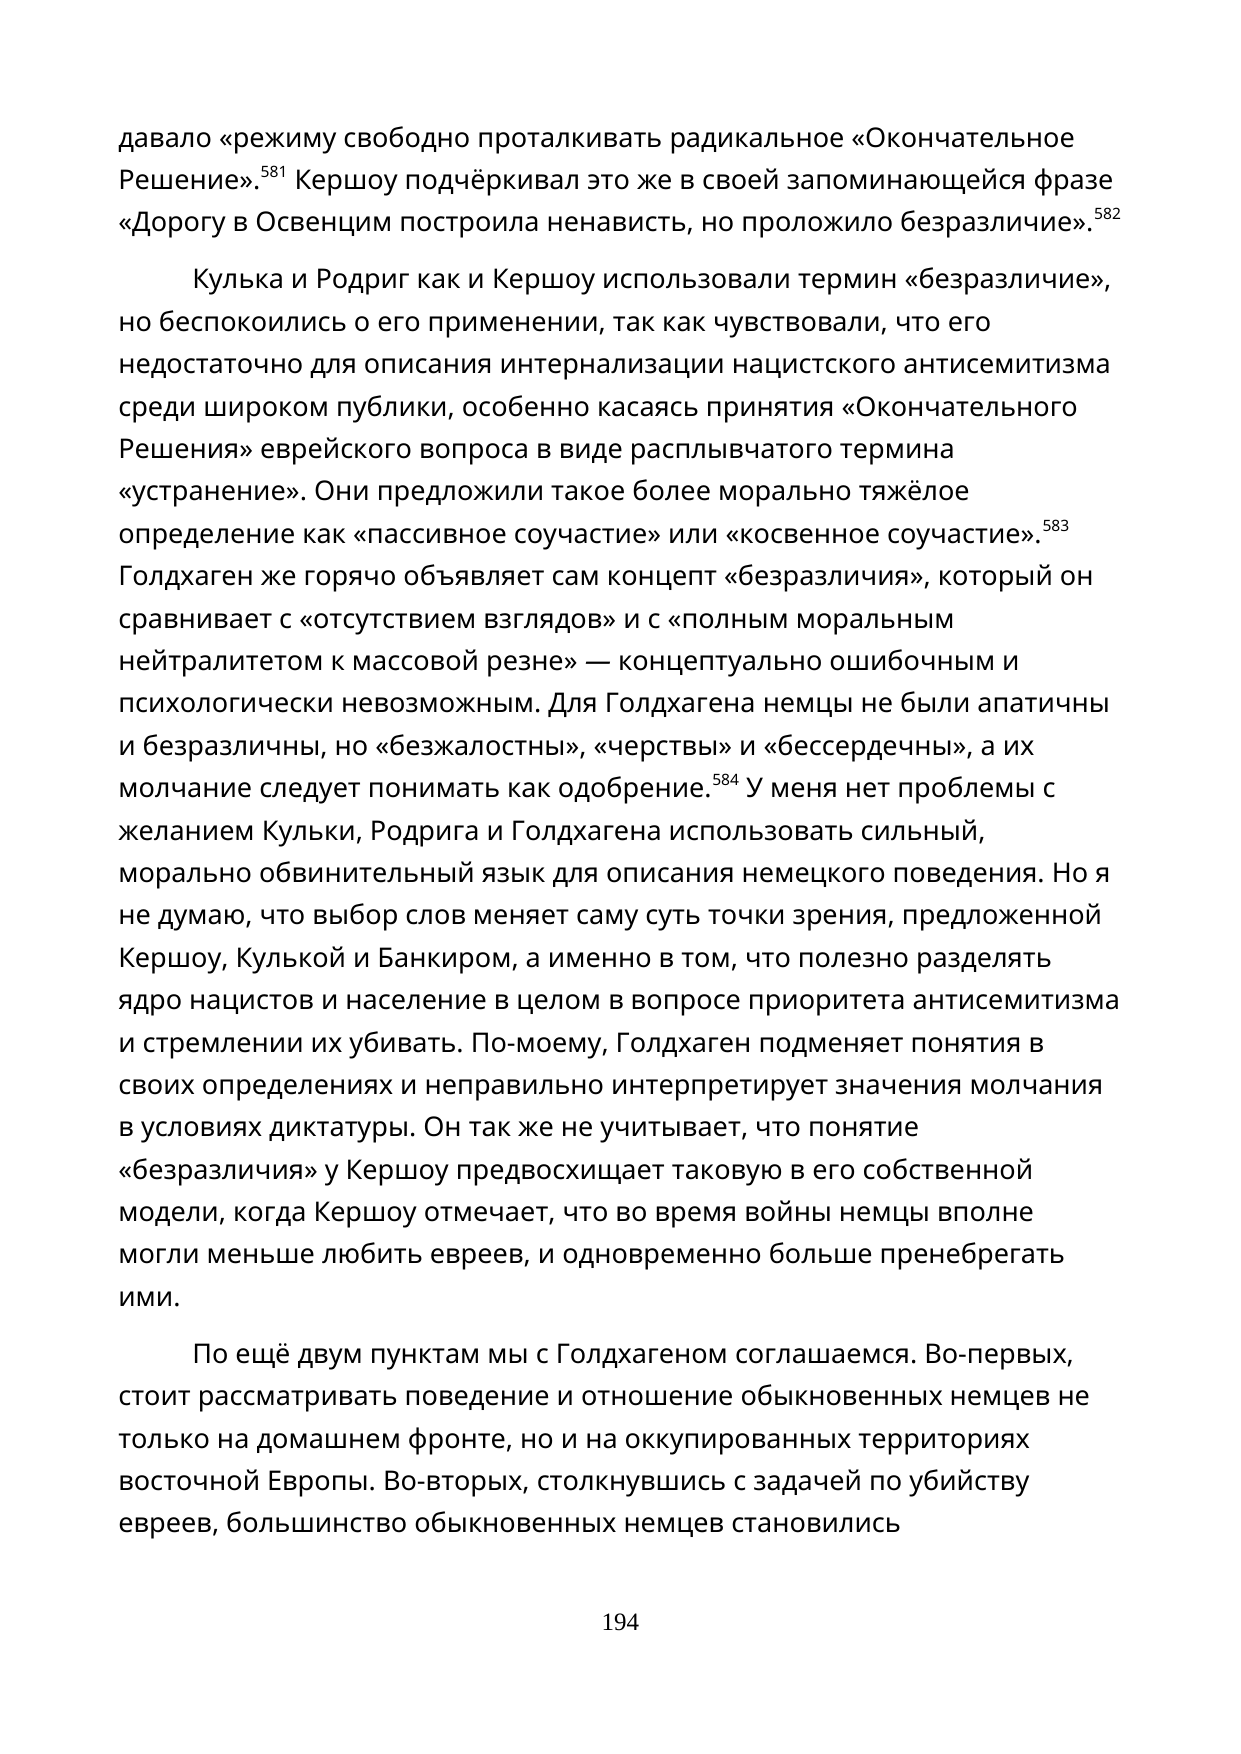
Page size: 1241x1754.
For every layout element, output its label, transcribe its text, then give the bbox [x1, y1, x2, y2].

text Кулька и Родриг как и Кершоу использовали термин «безразличие», но беспокоились о его применении, так как чувствовали, что его недостаточно для описания интернализации нацистского антисемитизма среди широком публики, особенно касаясь принятия «Окончательного Решения» еврейского вопроса в виде расплывчатого термина «устранение». Они предложили такое более морально тяжёлое определение как «пассивное соучастие» или «косвенное соучастие». Голдхаген же горячо объявляет сам концепт «безразличия», который он сравнивает с «отсутствием взглядов» и с «полным моральным нейтралитетом к массовой резне» — концептуально ошибочным и психологически невозможным. Для Голдхагена немцы не были апатичны и безразличны, но «безжалостны», «черствы» и «бессердечны», а их молчание следует понимать как одобрение. У меня нет проблемы с желанием Кульки, Родрига и Голдхагена использовать сильный, морально обвинительный язык для описания немецкого поведения. Но я не думаю, что выбор слов меняет саму суть точки зрения, предложенной Кершоу, Кулькой и Банкиром, а именно в том, что полезно разделять ядро нацистов и население в целом в вопросе приоритета антисемитизма и стремлении их убивать. По-моему, Голдхаген подменяет понятия в своих определениях и неправильно интерпретирует значения молчания в условиях диктатуры. Он так же не учитывает, что понятие «безразличия» у Кершоу предвосхищает таковую в его собственной модели, когда Кершоу отмечает, что во время войны немцы вполне могли меньше любить евреев, и одновременно больше пренебрегать ими. [118, 260, 1122, 1314]
text По ещё двум пунктам мы с Голдхагеном соглашаемся. Во-первых, стоит рассматривать поведение и отношение обыкновенных немцев не только на домашнем фронте, но и на оккупированных территориях восточной Европы. Во-вторых, столкнувшись с задачей по убийству евреев, большинство обыкновенных немцев становились [118, 1334, 1122, 1541]
text давало «режиму свободно проталкивать радикальное «Окончательное Решение». Кершоу подчёркивал это же в своей запоминающейся фразе «Дорогу в Освенцим построила ненависть, но проложило безразличие». [118, 118, 1122, 240]
